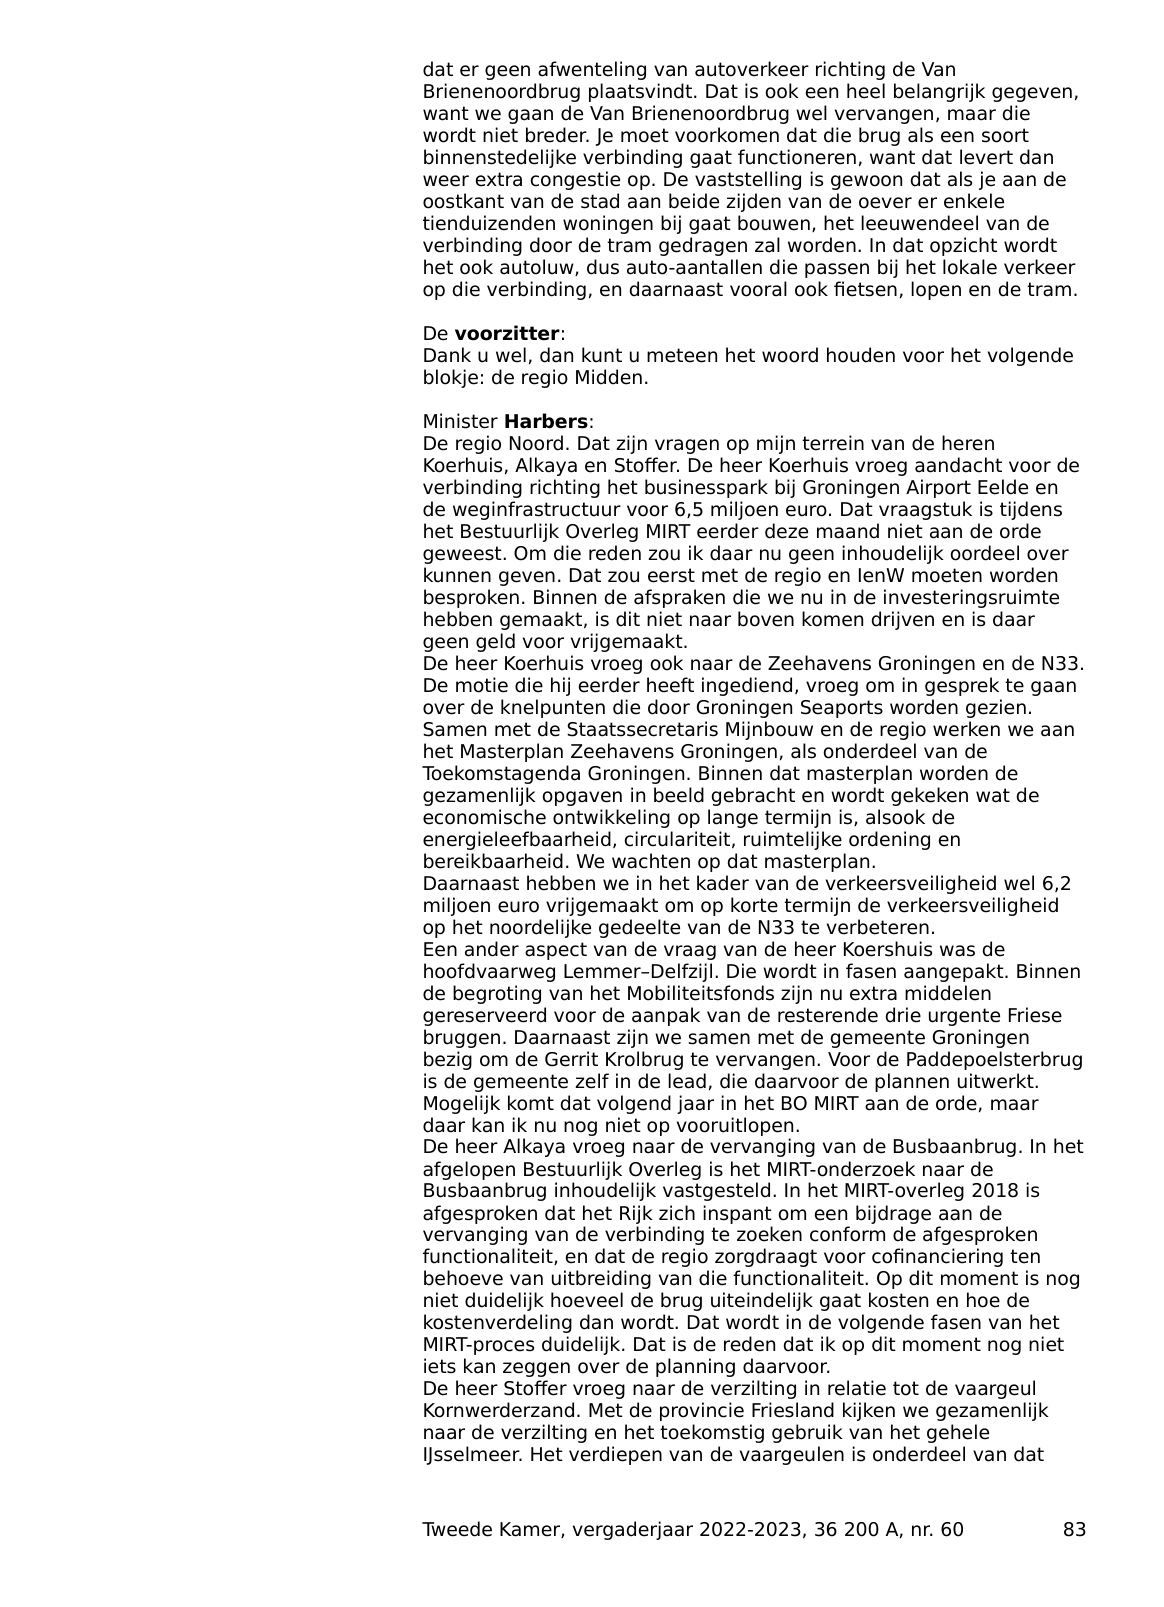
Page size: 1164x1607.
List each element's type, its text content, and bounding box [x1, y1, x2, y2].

text Een ander aspect van de vraag van de heer Koershuis was de hoofdvaarweg Lemmer–Delfzijl. Die wordt in fasen aangepakt. Binnen de begroting van het Mobiliteitsfonds zijn nu extra middelen gereserveerd voor de aanpak van de resterende drie urgente Friese bruggen. Daarnaast zijn we samen met de gemeente Groningen bezig om de Gerrit Krolbrug te vervangen. Voor de Paddepoelsterbrug is de gemeente zelf in de lead, die daarvoor de plannen uitwerkt. Mogelijk komt dat volgend jaar in het BO MIRT aan de orde, maar daar kan ik nu nog niet op vooruitlopen. [422, 939, 1087, 1136]
text Dank u wel, dan kunt u meteen het woord houden voor het volgende blokje: de regio Midden. [422, 345, 1087, 389]
text De voorzitter: [422, 323, 1087, 345]
text De heer Stoffer vroeg naar de verzilting in relatie tot de vaargeul Kornwerderzand. Met de provincie Friesland kijken we gezamenlijk naar de verzilting en het toekomstig gebruik van het gehele IJsselmeer. Het verdiepen van de vaargeulen is onderdeel van dat [422, 1378, 1087, 1466]
text De heer Koerhuis vroeg ook naar de Zeehavens Groningen en de N33. De motie die hij eerder heeft ingediend, vroeg om in gesprek te gaan over de knelpunten die door Groningen Seaports worden gezien. Samen met de Staatssecretaris Mijnbouw en de regio werken we aan het Masterplan Zeehavens Groningen, als onderdeel van de Toekomstagenda Groningen. Binnen dat masterplan worden de gezamenlijk opgaven in beeld gebracht en wordt gekeken wat de economische ontwikkeling op lange termijn is, alsook de energieleefbaarheid, circulariteit, ruimtelijke ordening en bereikbaarheid. We wachten op dat masterplan. [422, 653, 1087, 873]
text De heer Alkaya vroeg naar de vervanging van de Busbaanbrug. In het afgelopen Bestuurlijk Overleg is het MIRT-onderzoek naar de Busbaanbrug inhoudelijk vastgesteld. In het MIRT-overleg 2018 is afgesproken dat het Rijk zich inspant om een bijdrage aan de vervanging van de verbinding te zoeken conform de afgesproken functionaliteit, en dat de regio zorgdraagt voor cofinanciering ten behoeve van uitbreiding van die functionaliteit. Op dit moment is nog niet duidelijk hoeveel de brug uiteindelijk gaat kosten en hoe de kostenverdeling dan wordt. Dat wordt in de volgende fasen van het MIRT-proces duidelijk. Dat is de reden dat ik op dit moment nog niet iets kan zeggen over de planning daarvoor. [422, 1136, 1087, 1378]
text Daarnaast hebben we in het kader van de verkeersveiligheid wel 6,2 miljoen euro vrijgemaakt om op korte termijn de verkeersveiligheid op het noordelijke gedeelte van de N33 te verbeteren. [422, 873, 1087, 939]
text dat er geen afwenteling van autoverkeer richting de Van Brienenoordbrug plaatsvindt. Dat is ook een heel belangrijk gegeven, want we gaan de Van Brienenoordbrug wel vervangen, maar die wordt niet breder. Je moet voorkomen dat die brug als een soort binnenstedelijke verbinding gaat functioneren, want dat levert dan weer extra congestie op. De vaststelling is gewoon dat als je aan de oostkant van de stad aan beide zijden van de oever er enkele tienduizenden woningen bij gaat bouwen, het leeuwendeel van de verbinding door de tram gedragen zal worden. In dat opzicht wordt het ook autoluw, dus auto-aantallen die passen bij het lokale verkeer op die verbinding, en daarnaast vooral ook fietsen, lopen en de tram. [422, 59, 1087, 301]
text Minister Harbers: [422, 411, 1087, 433]
text De regio Noord. Dat zijn vragen op mijn terrein van de heren Koerhuis, Alkaya en Stoffer. De heer Koerhuis vroeg aandacht voor de verbinding richting het businesspark bij Groningen Airport Eelde en de weginfrastructuur voor 6,5 miljoen euro. Dat vraagstuk is tijdens het Bestuurlijk Overleg MIRT eerder deze maand niet aan de orde geweest. Om die reden zou ik daar nu geen inhoudelijk oordeel over kunnen geven. Dat zou eerst met de regio en IenW moeten worden besproken. Binnen de afspraken die we nu in de investeringsruimte hebben gemaakt, is dit niet naar boven komen drijven en is daar geen geld voor vrijgemaakt. [422, 433, 1087, 653]
